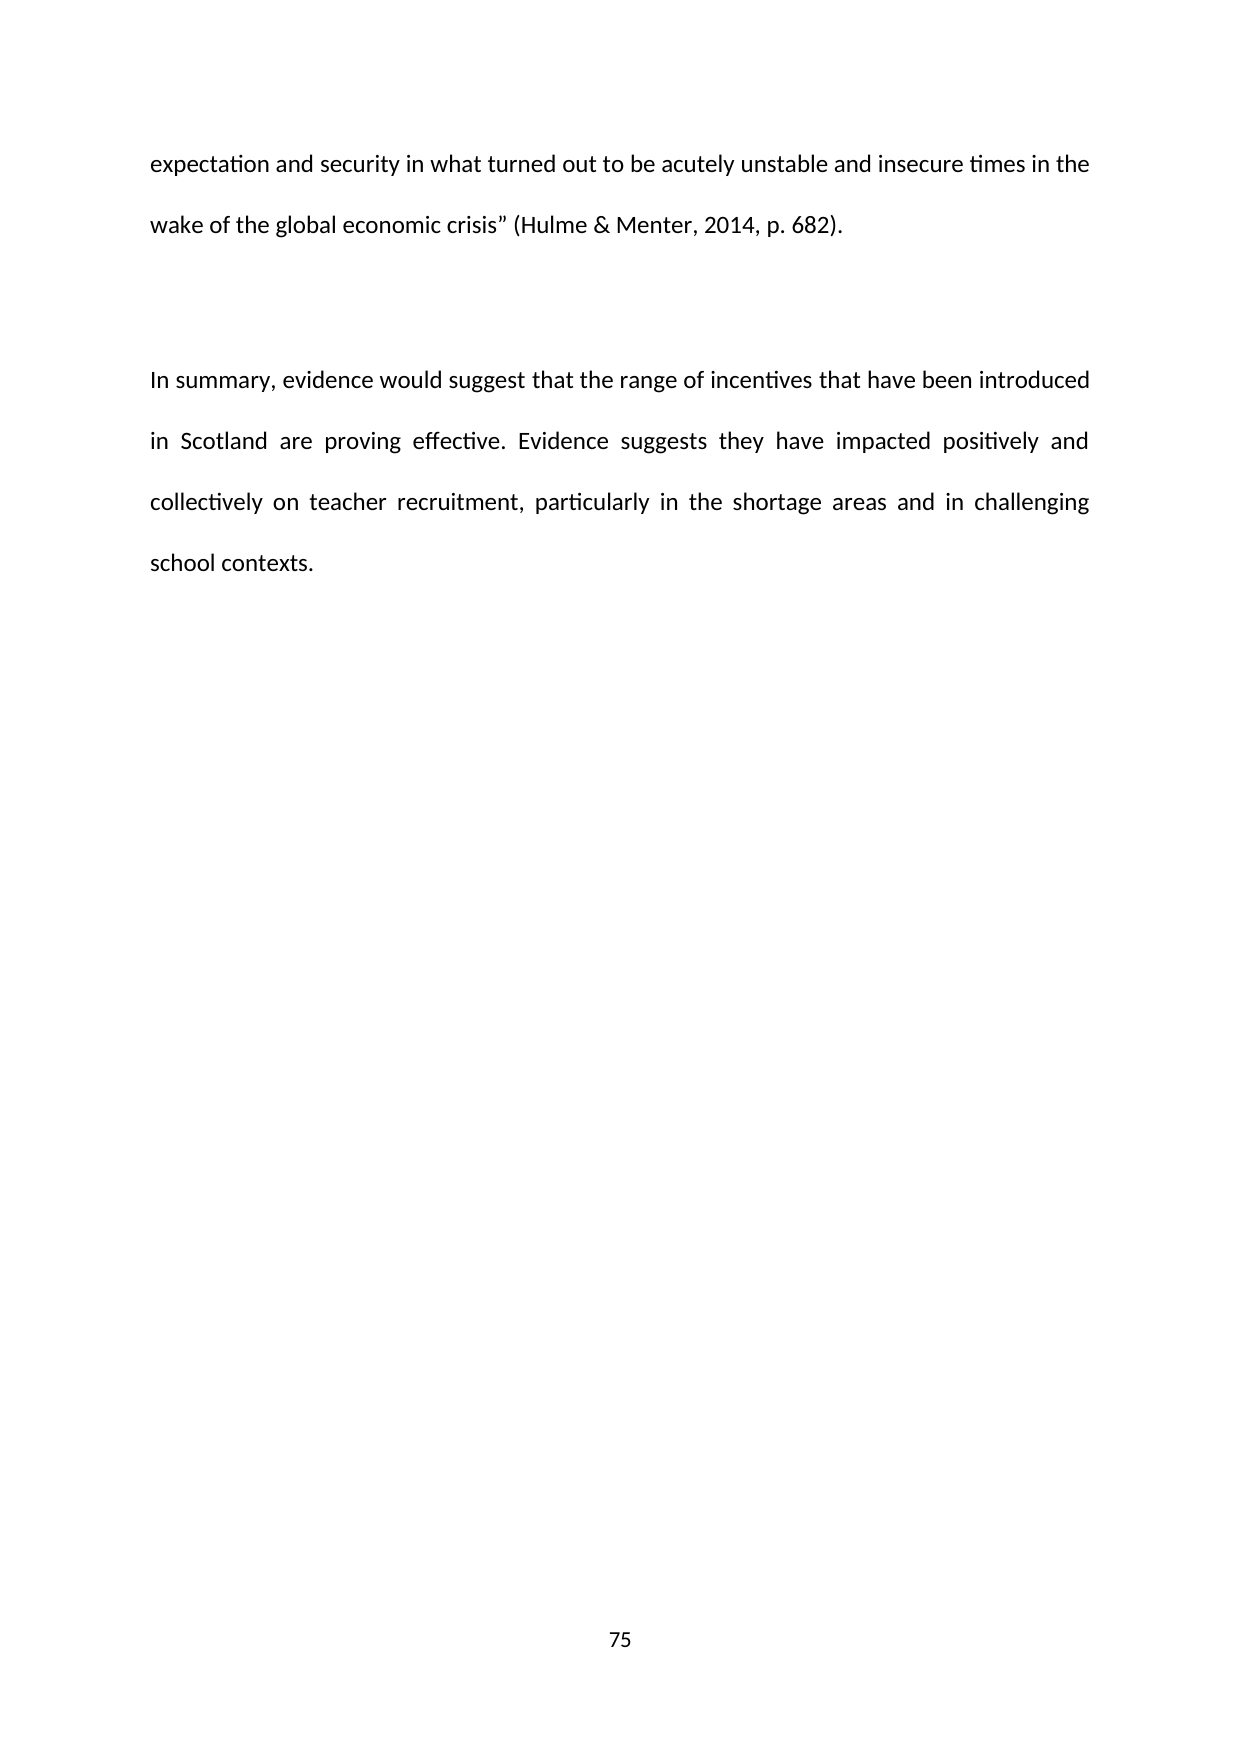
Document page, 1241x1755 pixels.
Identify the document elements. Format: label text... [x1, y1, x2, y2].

text In summary, evidence would suggest that the range of incentives that have been introduced in Scotland are proving effective. Evidence suggests they have impacted positively and collectively on teacher recruitment, particularly in the shortage areas and in challenging school contexts. [150, 364, 1091, 578]
text expectation and security in what turned out to be acutely unstable and insecure times in the wake of the global economic crisis” (Hulme & Menter, 2014, p. 682). [150, 148, 1091, 239]
